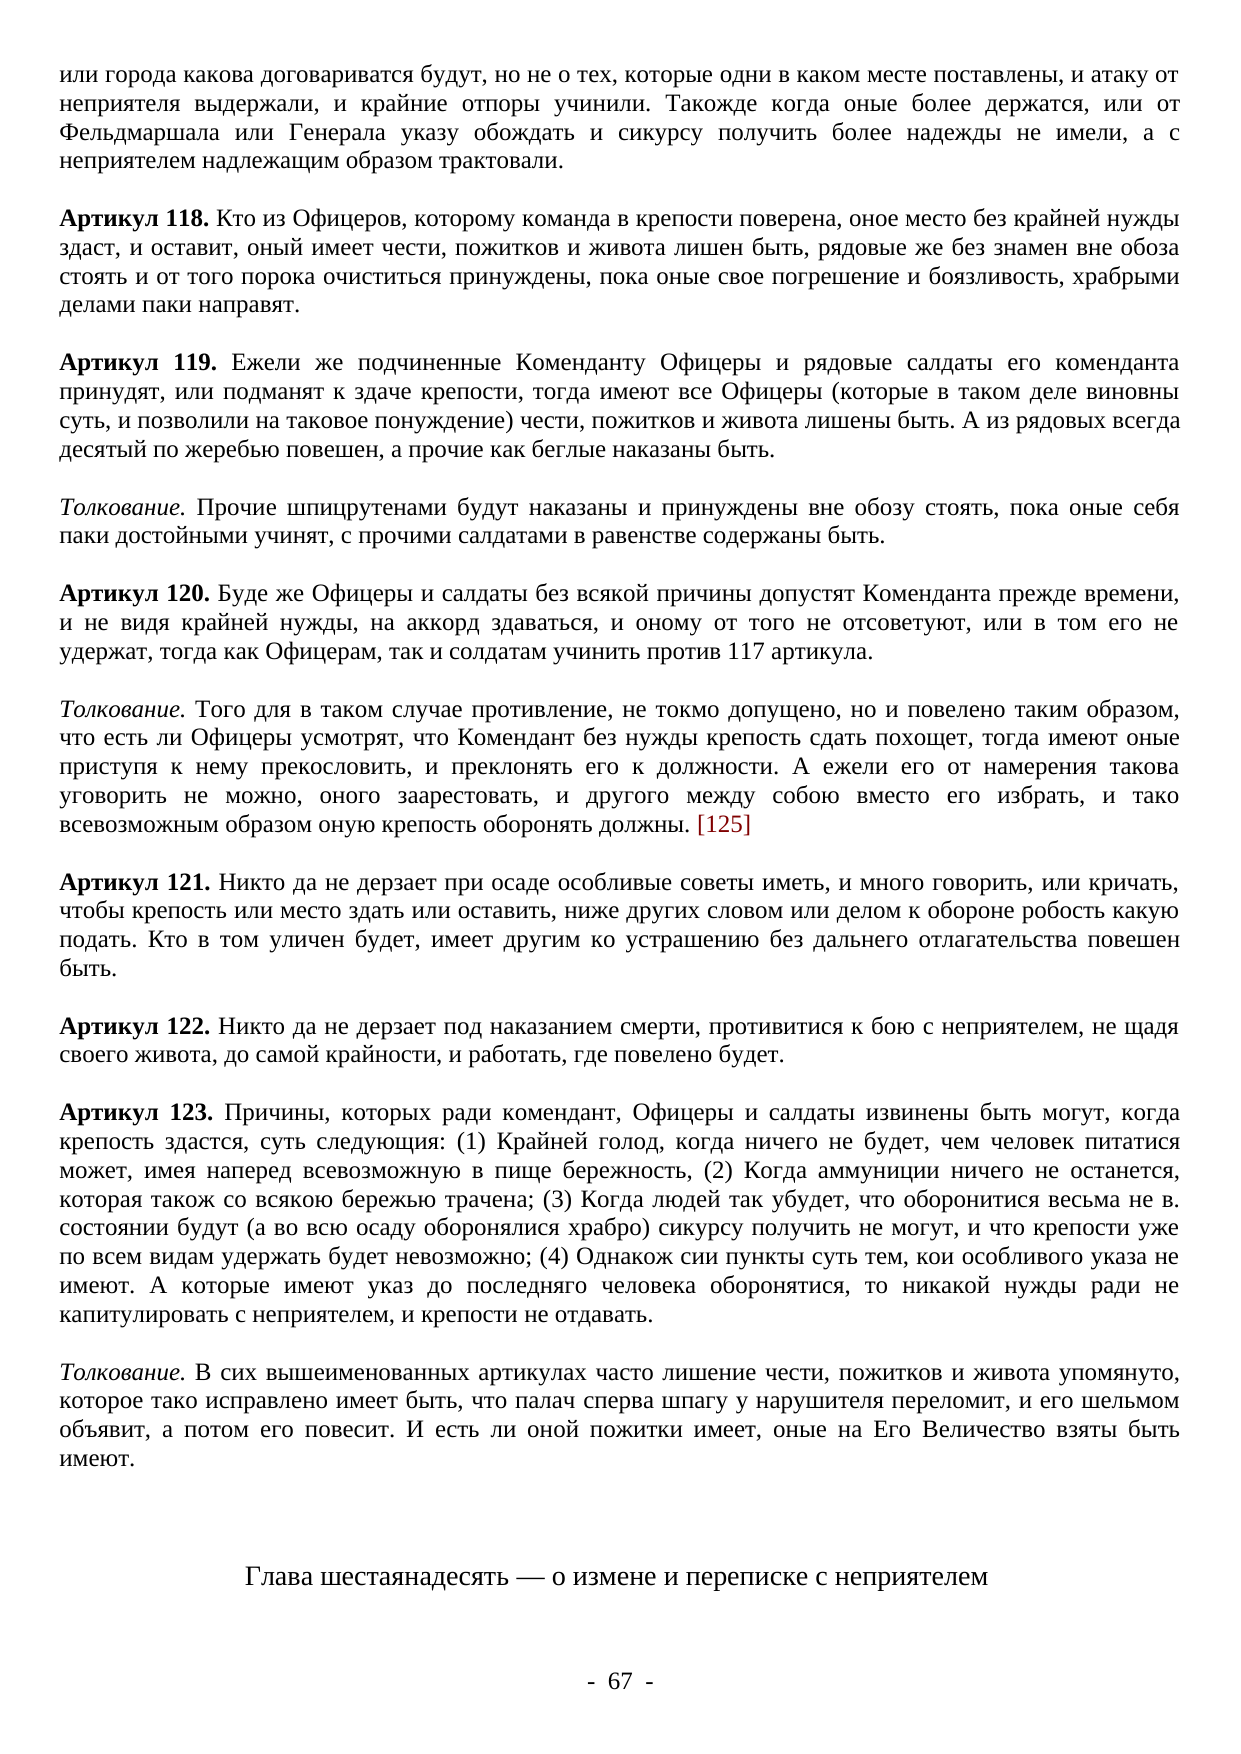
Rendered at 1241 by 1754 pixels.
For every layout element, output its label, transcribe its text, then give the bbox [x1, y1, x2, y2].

text Артикул 122. Никто да не дерзает под наказанием смерти, противитися к бою с неприятелем, не щадя своего живота, до самой крайности, и работать, где повелено будет. [59, 1011, 1181, 1068]
text Артикул 120. Буде же Офицеры и салдаты без всякой причины допустят Коменданта прежде времени, и не видя крайней нужды, на аккорд здаваться, и оному от того не отсоветуют, или в том его не удержат, тогда как Офицерам, так и солдатам учинить против 117 артикула. [59, 578, 1181, 664]
text Артикул 121. Никто да не дерзает при осаде особливые советы иметь, и много говорить, или кричать, чтобы крепость или место здать или оставить, ниже других словом или делом к обороне робость какую подать. Кто в том уличен будет, имеет другим ко устрашению без дальнего отлагательства повешен быть. [59, 867, 1181, 982]
text Артикул 123. Причины, которых ради комендант, Офицеры и салдаты извинены быть могут, когда крепость здастся, суть следующия: (1) Крайней голод, когда ничего не будет, чем человек питатися может, имея наперед всевозможную в пище бережность, (2) Когда аммуниции ничего не останется, которая також со всякою бережью трачена; (3) Когда людей так убудет, что оборонитися весьма не в. состоянии будут (а во всю осаду оборонялися храбро) сикурсу получить не могут, и что крепости уже по всем видам удержать будет невозможно; (4) Однакож сии пункты суть тем, кои особливого указа не имеют. А которые имеют указ до последняго человека оборонятися, то никакой нужды ради не капитулировать с неприятелем, и крепости не отдавать. [59, 1097, 1181, 1327]
text или города какова договариватся будут, но не о тех, которые одни в каком месте поставлены, и атаку от неприятеля выдержали, и крайние отпоры учинили. Такожде когда оные более держатся, или от Фельдмаршала или Генерала указу обождать и сикурсу получить более надежды не имели, а с неприятелем надлежащим образом трактовали. [59, 59, 1181, 174]
text Толкование. В сих вышеименованных артикулах часто лишение чести, пожитков и живота упомянуто, которое тако исправлено имеет быть, что палач сперва шпагу у нарушителя переломит, и его шельмом объявит, а потом его повесит. И есть ли оной пожитки имеет, оные на Его Величество взяты быть имеют. [59, 1357, 1181, 1472]
text Глава шестаянадесять — о измене и переписке с неприятелем [59, 1559, 1181, 1591]
text Артикул 118. Кто из Офицеров, которому команда в крепости поверена, оное место без крайней нужды здаст, и оставит, оный имеет чести, пожитков и живота лишен быть, рядовые же без знамен вне обоза стоять и от того порока очиститься принуждены, пока оные свое погрешение и боязливость, храбрыми делами паки направят. [59, 203, 1181, 318]
text Толкование. Того для в таком случае противление, не токмо допущено, но и повелено таким образом, что есть ли Офицеры усмотрят, что Комендант без нужды крепость сдать похощет, тогда имеют оные приступя к нему прекословить, и преклонять его к должности. А ежели его от намерения такова уговорить не можно, оного заарестовать, и другого между собою вместо его избрать, и тако всевозможным образом оную крепость оборонять должны. [125] [59, 694, 1181, 837]
text Толкование. Прочие шпицрутенами будут наказаны и принуждены вне обозу стоять, пока оные себя паки достойными учинят, с прочими салдатами в равенстве содержаны быть. [59, 492, 1181, 549]
text Артикул 119. Ежели же подчиненные Коменданту Офицеры и рядовые салдаты его коменданта принудят, или подманят к здаче крепости, тогда имеют все Офицеры (которые в таком деле виновны суть, и позволили на таковое понуждение) чести, пожитков и живота лишены быть. А из рядовых всегда десятый по жеребью повешен, а прочие как беглые наказаны быть. [59, 347, 1181, 462]
